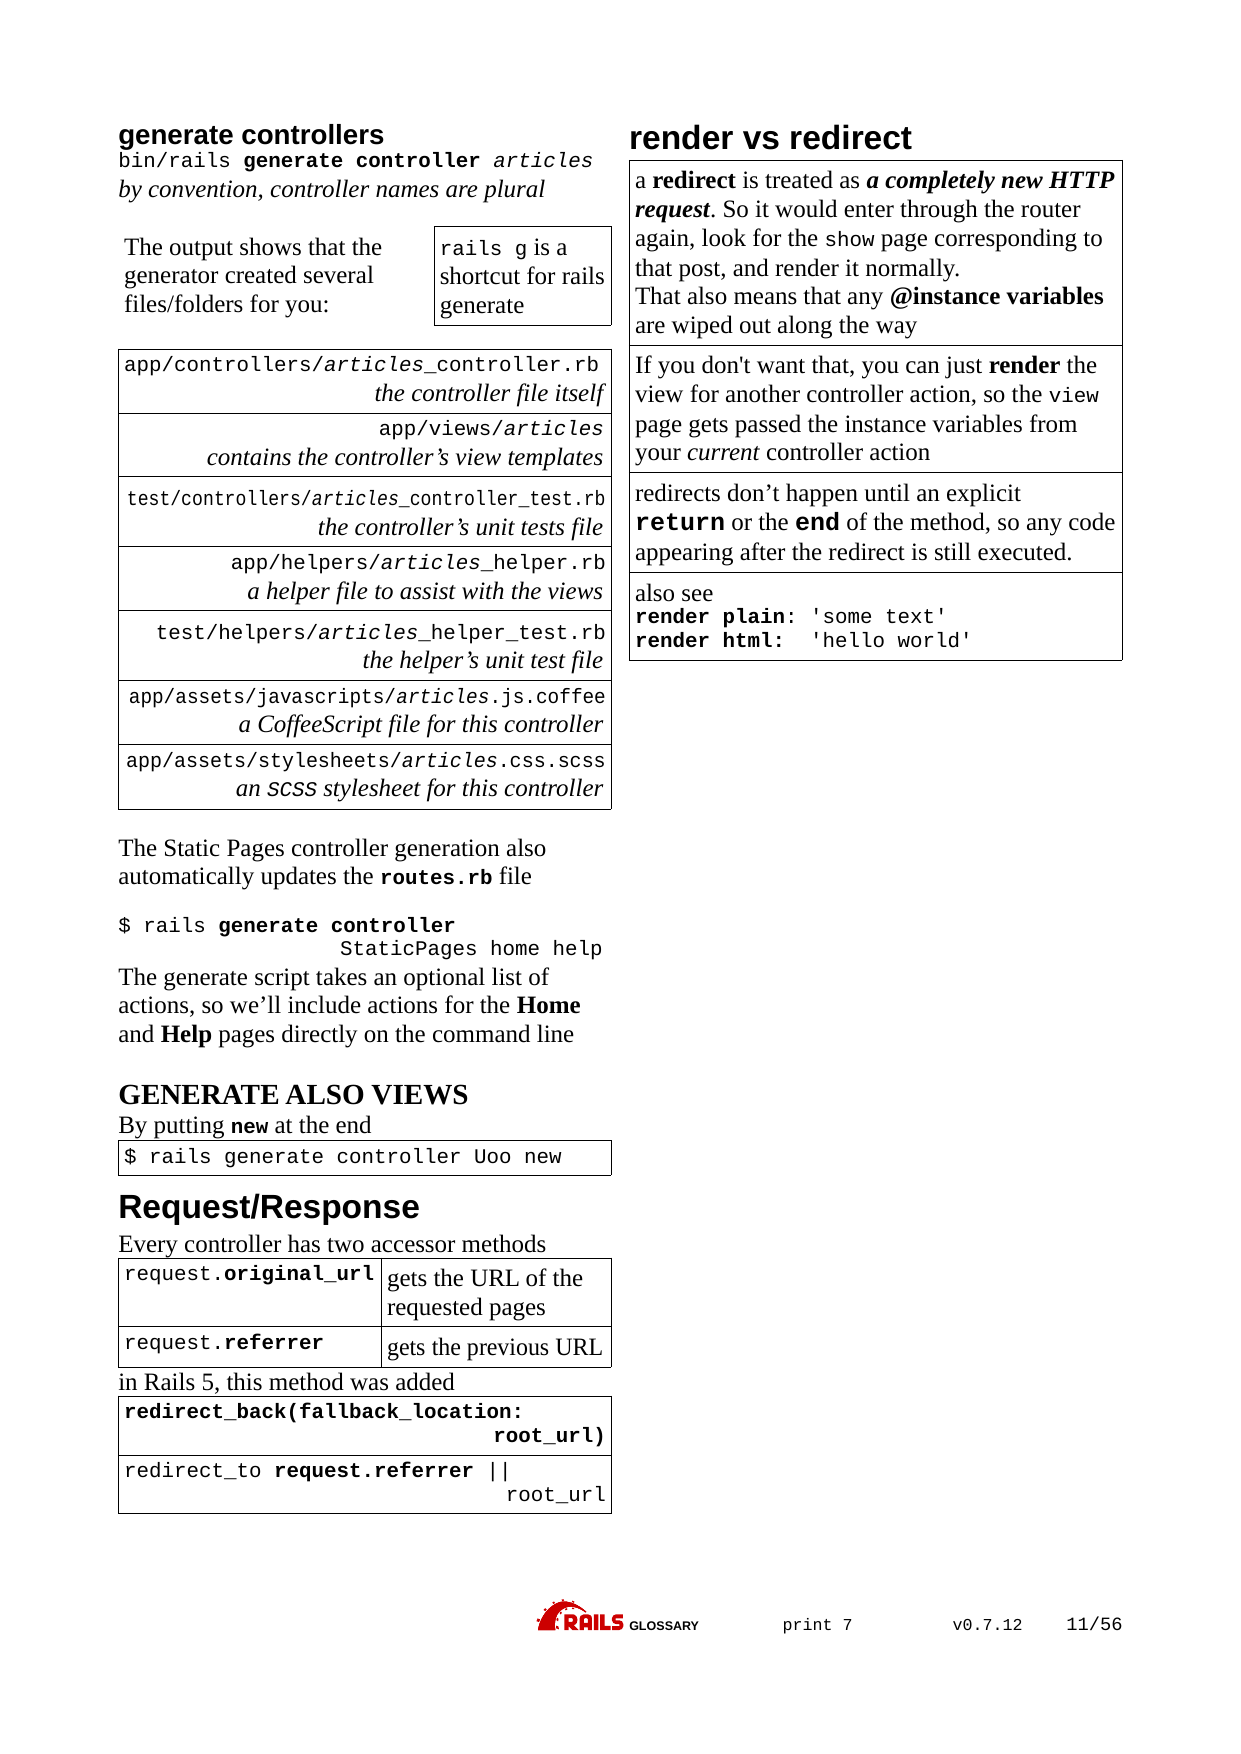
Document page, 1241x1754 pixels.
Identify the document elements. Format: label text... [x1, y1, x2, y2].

text The generate script takes an optional list of actions, so we’ll include actions for the Home and Help pages directly on the command line [118, 962, 611, 1048]
text by convention, controller names are plural [118, 174, 611, 202]
subtitle Request/Response [118, 1187, 611, 1226]
text By putting new at the end [118, 1110, 611, 1140]
text $ rails generate controller [118, 914, 611, 938]
table_cell app/assets/stylesheets/articles.css.scss an SCSS stylesheet for this controller [119, 745, 611, 809]
text in Rails 5, this method was added [118, 1368, 611, 1396]
table_header request.original_url [119, 1259, 381, 1326]
subtitle generate controllers [118, 118, 611, 150]
table_header rails g is a shortcut for rails generate [435, 227, 611, 325]
table_cell app/helpers/articles_helper.rb a helper file to assist with the views [119, 547, 611, 610]
subtitle render vs redirect [629, 118, 1122, 157]
text Every controller has two accessor methods [118, 1229, 611, 1257]
table_cell If you don't want that, you can just render the view for another controller action, so the view page gets passed the instance variables from your current controller action [630, 346, 1122, 472]
table_header redirect_back(fallback_location: root_url) [119, 1397, 611, 1454]
table_cell gets the previous URL [382, 1327, 611, 1367]
table_cell app/assets/javascripts/articles.js.coffee a CoffeeScript file for this controller [119, 681, 611, 744]
table_cell app/views/articles contains the controller’s view templates [119, 414, 611, 476]
table_header app/controllers/articles_controller.rb the controller file itself [119, 350, 611, 412]
text The Static Pages controller generation also automatically updates the routes.rb file [118, 833, 611, 891]
text bin/rails generate controller articles [118, 150, 611, 174]
table_cell also see render plain: 'some text' render html: 'hello world' [630, 573, 1122, 659]
table_cell test/controllers/articles_controller_test.rb the controller’s unit tests file [119, 477, 611, 546]
table_header a redirect is treated as a completely new HTTP request. So it would enter through the router again, look for the show page corresponding to that post, and render it normally. That also means that any @instance variables are wiped out along the way [630, 161, 1122, 344]
text StaticPages home help [118, 938, 611, 962]
table_cell test/helpers/articles_helper_test.rb the helper’s unit test file [119, 611, 611, 680]
table_header The output shows that the generator created several files/folders for you: [118, 226, 434, 325]
text GENERATE ALSO VIEWS [118, 1077, 611, 1110]
table_cell redirect_to request.referrer || root_url [119, 1456, 611, 1513]
table_header gets the URL of the requested pages [382, 1259, 611, 1326]
table_header $ rails generate controller Uoo new [119, 1141, 611, 1175]
table_cell redirects don’t happen until an explicit return or the end of the method, so any code appearing after the redirect is still executed. [630, 473, 1122, 572]
table_cell request.referrer [119, 1327, 381, 1367]
